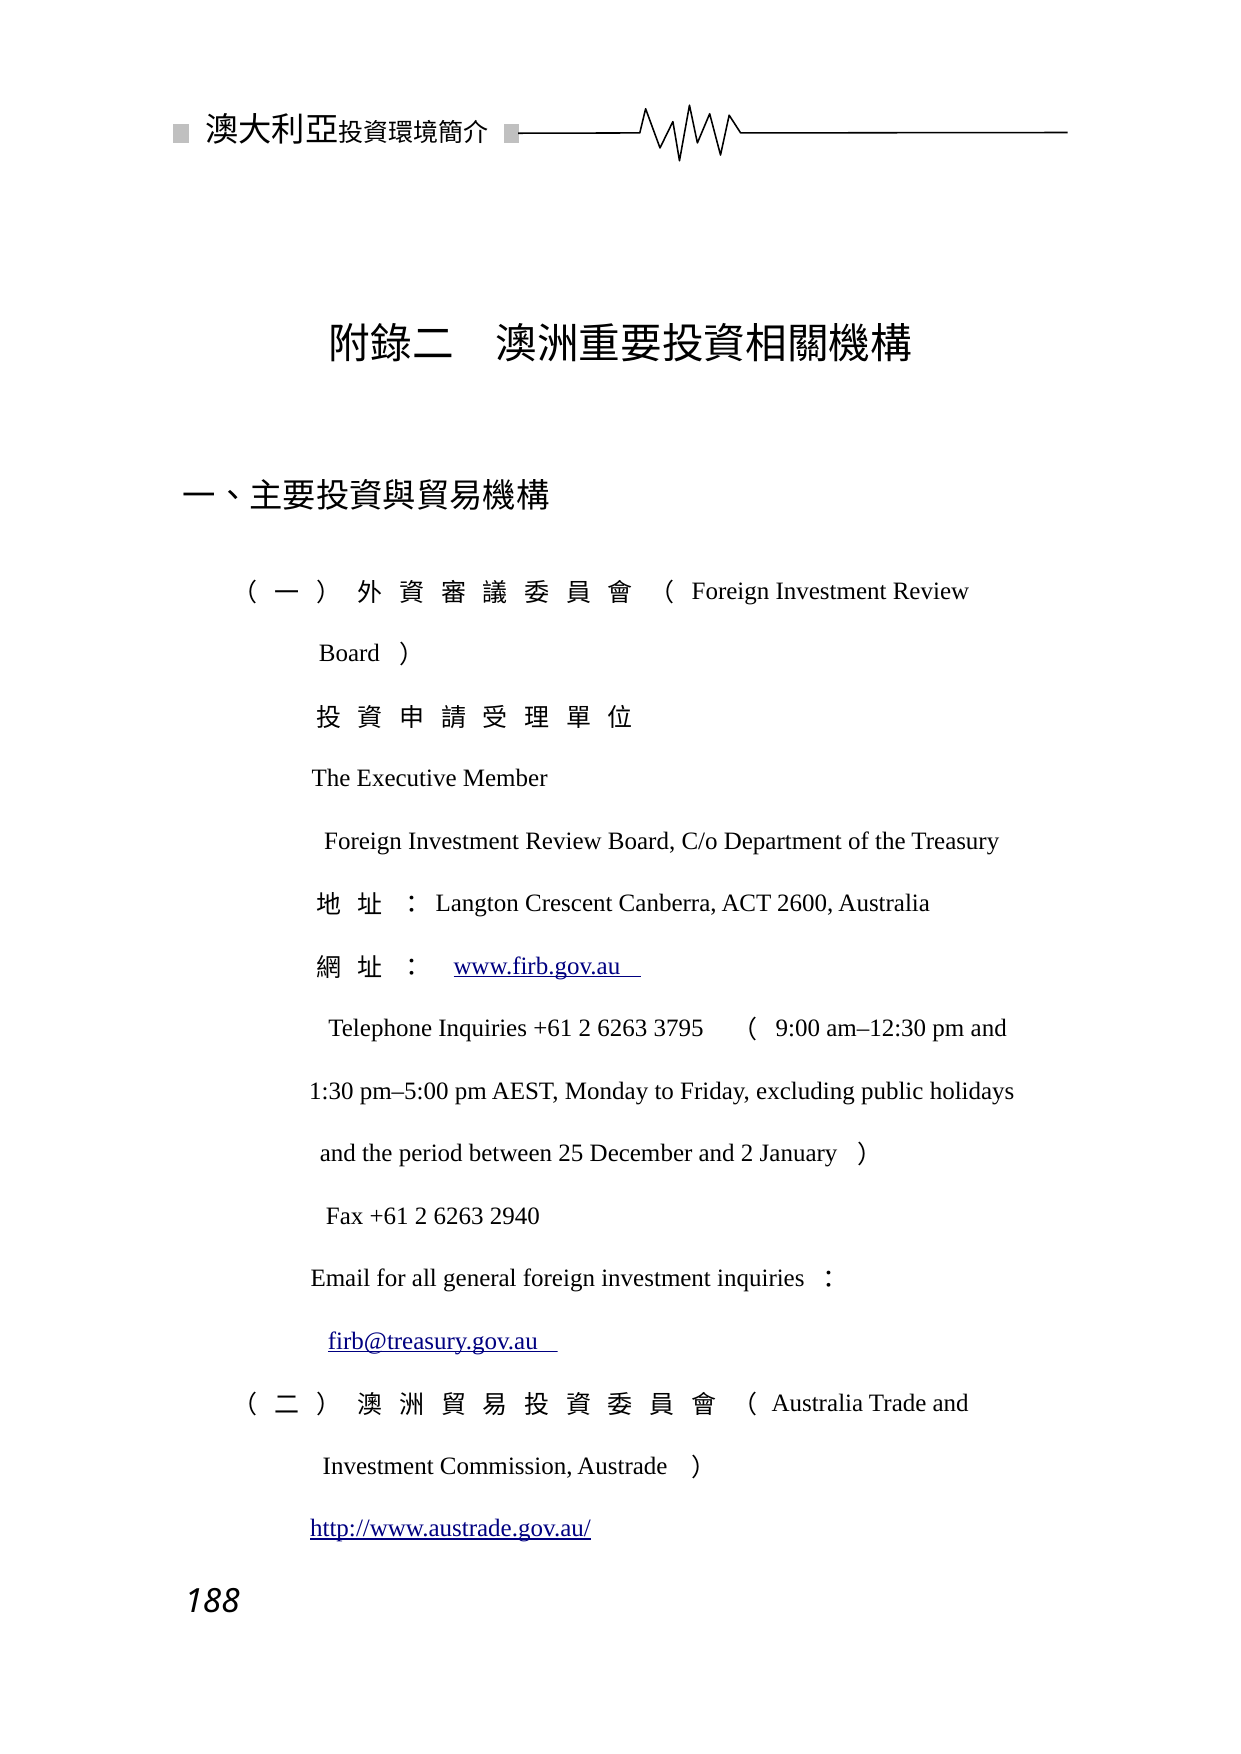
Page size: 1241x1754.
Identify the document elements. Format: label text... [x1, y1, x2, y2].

text （一）外資審議委員會（Foreign Investment Review Board） [195, 549, 1045, 674]
text 一、主要投資與貿易機構 [183, 468, 1058, 517]
text Fax +61 2 6263 2940 [267, 1174, 1045, 1236]
text Email for all general foreign investment inquiries：firb@treasury.gov.au [267, 1236, 1045, 1361]
text 網址：www.firb.gov.au [267, 924, 1045, 986]
text 投資申請受理單位 [267, 674, 1045, 736]
text （二）澳洲貿易投資委員會（Australia Trade and Investment Commission, Austrade） [195, 1361, 1045, 1486]
text Telephone Inquiries +61 2 6263 3795（9:00 am–12:30 pm and 1:30 pm–5:00 pm AEST, Monday to Friday, excluding public holidays and the period between 25 December and 2 January） [267, 986, 1045, 1174]
text The Executive Member [267, 736, 1045, 799]
text 附錄二 澳洲重要投資相關機構 [183, 299, 1058, 361]
text 地址：Langton Crescent Canberra, ACT 2600, Australia [267, 861, 1045, 924]
text http://www.austrade.gov.au/ [267, 1486, 1045, 1549]
text Foreign Investment Review Board, C/o Department of the Treasury [267, 799, 1045, 861]
